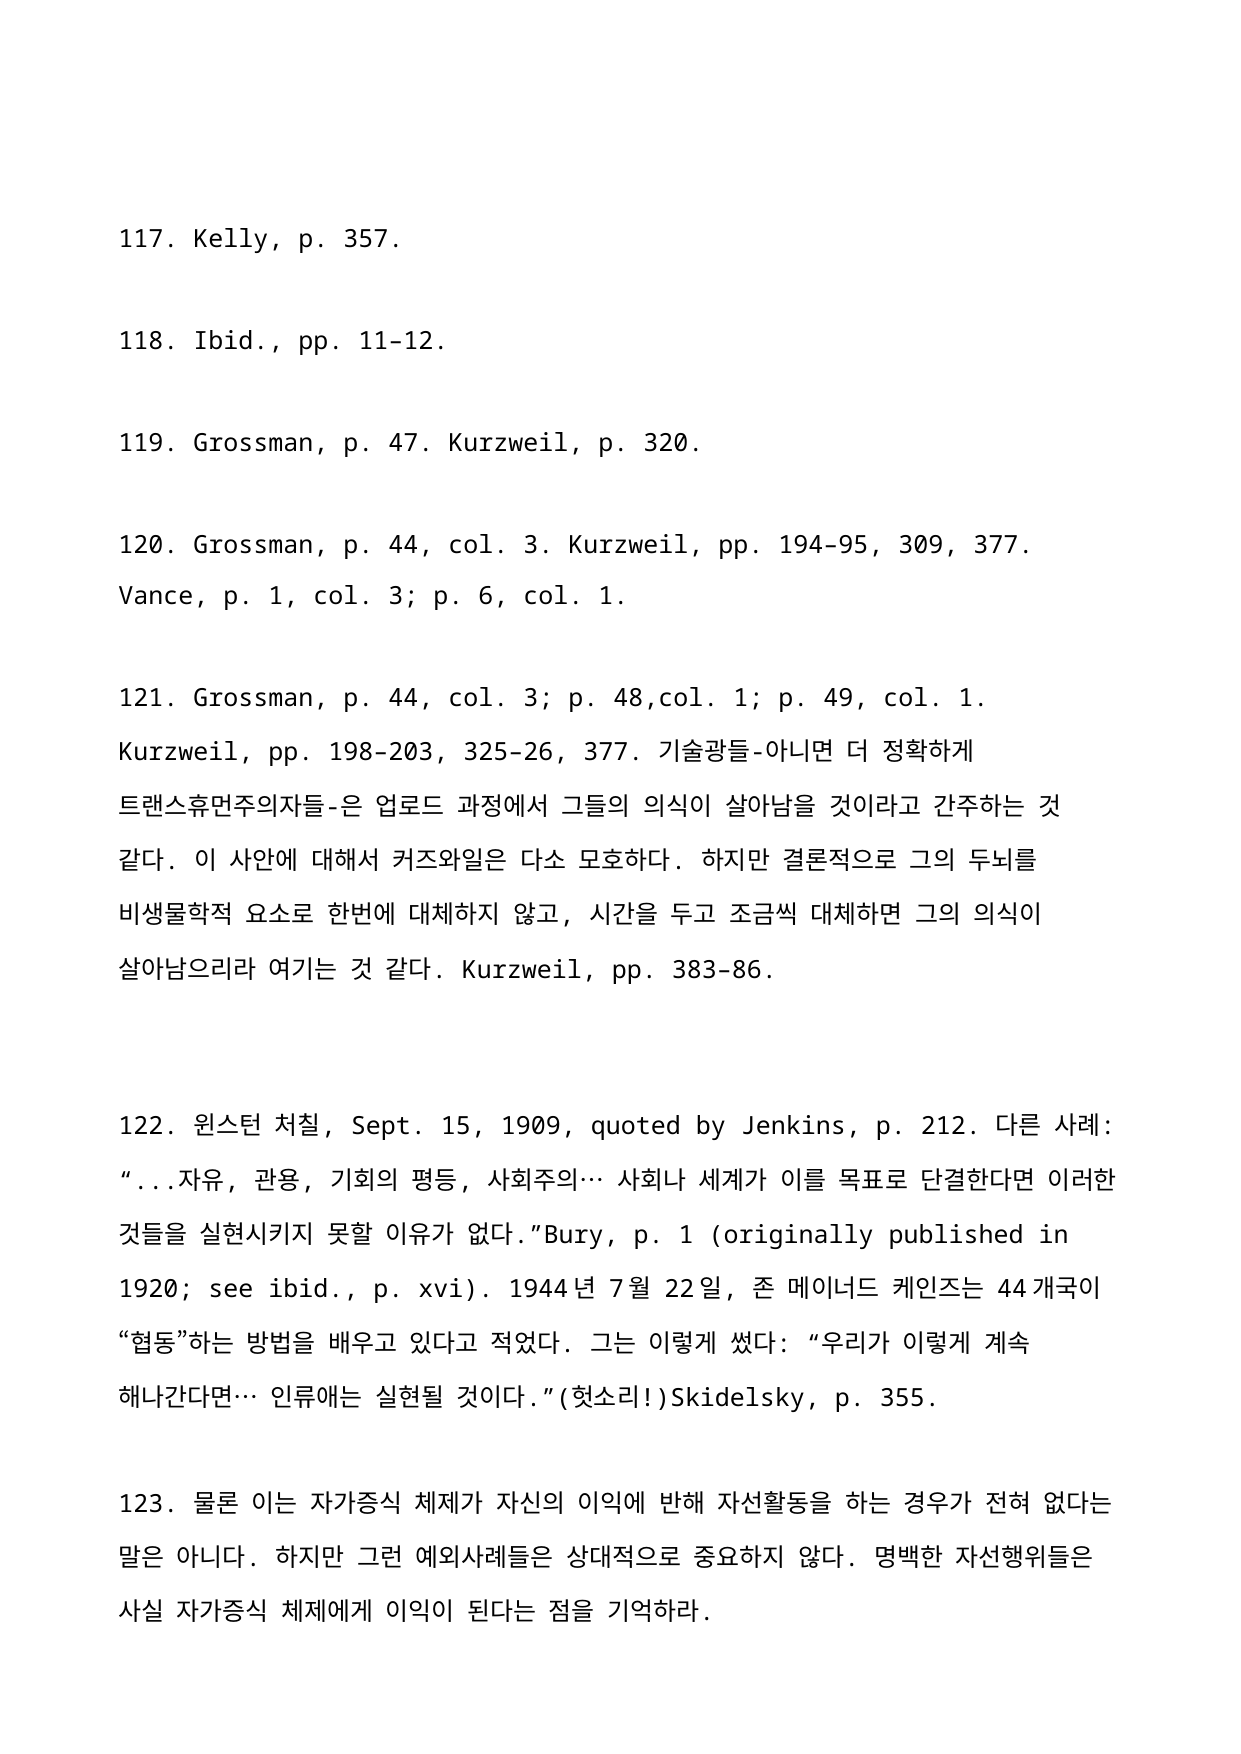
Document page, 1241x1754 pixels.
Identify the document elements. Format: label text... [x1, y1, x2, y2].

text 120. Grossman, p. 44, col. 3. Kurzweil, pp. 194–95, 309, 377. Vance, p. 1, col. 3; p. 6, col. 1. [118, 526, 1122, 612]
text 122. 윈스턴 처칠, Sept. 15, 1909, quoted by Jenkins, p. 212. 다른 사례: “...자유, 관용, 기회의 평등, 사회주의… 사회나 세계가 이를 목표로 단결한다면 이러한 것들을 실현시키지 못할 이유가 없다.”Bury, p. 1 (originally published in 1920; see ibid., p. xvi). 1944년 7월 22일, 존 메이너드 케인즈는 44개국이 “협동”하는 방법을 배우고 있다고 적었다. 그는 이렇게 썼다: “우리가 이렇게 계속 해나간다면… 인류애는 실현될 것이다.”(헛소리!)Skidelsky, p. 355. [118, 1106, 1122, 1414]
text 117. Kelly, p. 357. [118, 220, 1122, 254]
text 121. Grossman, p. 44, col. 3; p. 48,col. 1; p. 49, col. 1. Kurzweil, pp. 198–203, 325–26, 377. 기술광들-아니면 더 정확하게 트랜스휴먼주의자들-은 업로드 과정에서 그들의 의식이 살아남을 것이라고 간주하는 것 같다. 이 사안에 대해서 커즈와일은 다소 모호하다. 하지만 결론적으로 그의 두뇌를 비생물학적 요소로 한번에 대체하지 않고, 시간을 두고 조금씩 대체하면 그의 의식이 살아남으리라 여기는 것 같다. Kurzweil, pp. 383–86. [118, 679, 1122, 986]
text 118. Ibid., pp. 11–12. [118, 322, 1122, 356]
text 123. 물론 이는 자가증식 체제가 자신의 이익에 반해 자선활동을 하는 경우가 전혀 없다는 말은 아니다. 하지만 그런 예외사례들은 상대적으로 중요하지 않다. 명백한 자선행위들은 사실 자가증식 체제에게 이익이 된다는 점을 기억하라. [118, 1483, 1122, 1628]
text 119. Grossman, p. 47. Kurzweil, p. 320. [118, 424, 1122, 458]
